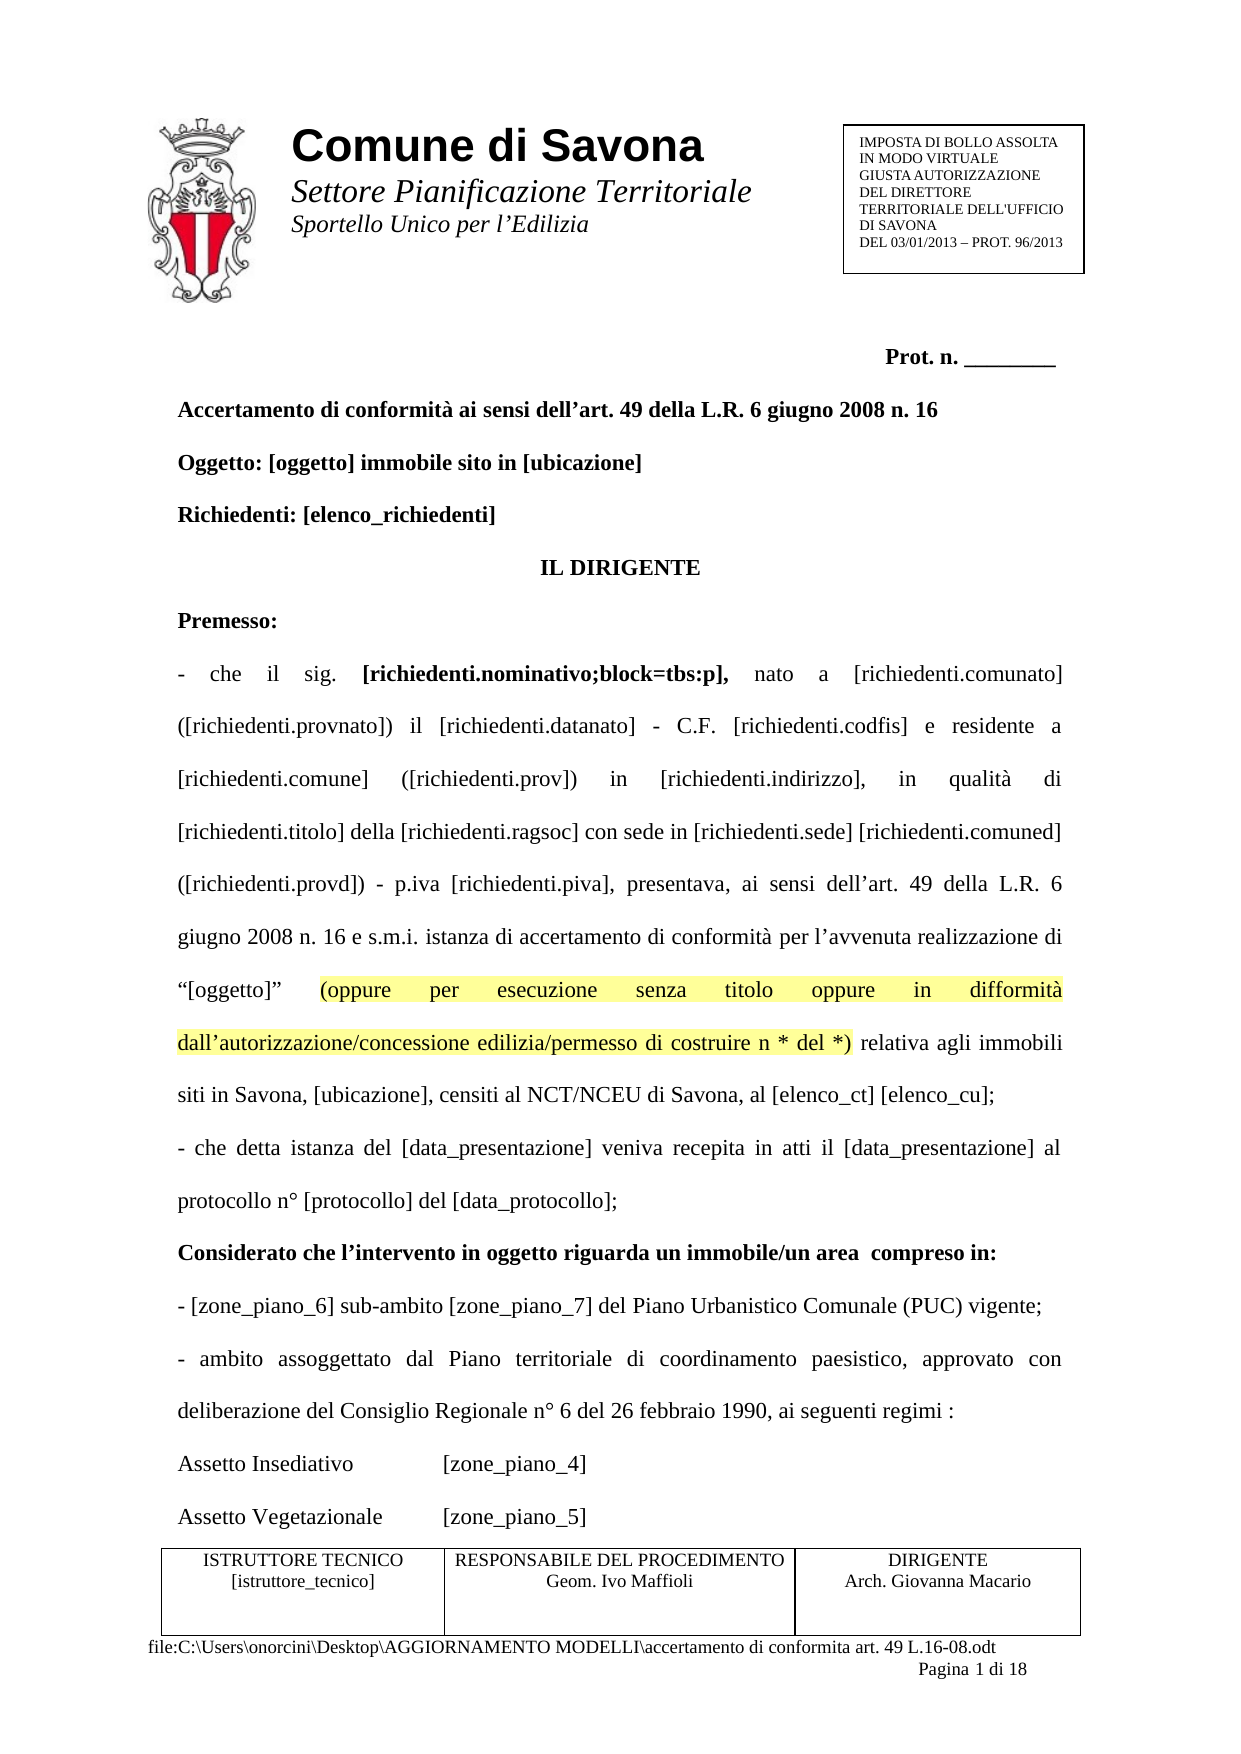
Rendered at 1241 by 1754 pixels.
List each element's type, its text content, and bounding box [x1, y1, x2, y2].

text GIUSTA AUTORIZZAZIONE DEL DIRETTORE TERRITORIALE DELL'UFFICIO DI SAVONA [859, 167, 1068, 234]
text Considerato che l’intervento in oggetto riguarda un immobile/un area compreso in: [177, 1239, 1063, 1266]
text - che detta istanza del [data_presentazione] veniva recepita in atti il [data_presentazione] al protocollo n° [protocollo] del [data_protocollo]; [177, 1134, 1063, 1213]
text IMPOSTA DI BOLLO ASSOLTA IN MODO VIRTUALE [859, 133, 1068, 167]
picture [147, 118, 256, 303]
text Premesso: [177, 607, 1063, 633]
text Sportello Unico per l’Edilizia [256, 209, 842, 238]
text Assetto Insediativo [zone_piano_4] [177, 1450, 1063, 1477]
text Settore Pianificazione Territoriale [256, 171, 842, 209]
text Oggetto: [oggetto] immobile sito in [ubicazione] [177, 449, 1063, 475]
text Comune di Savona [256, 118, 1092, 171]
text DEL 03/01/2013 – PROT. 96/2013 [859, 234, 1068, 251]
subtitle Prot. n. ________ [841, 343, 1063, 370]
text - che il sig. [richiedenti.nominativo;block=tbs:p], nato a [richiedenti.comunato] ([richiedenti.provnato]) il [richiedenti.datanato] - C.F. [richiedenti.codfis] e residente a [richiedenti.comune] ([richiedenti.prov]) in [richiedenti.indirizzo], in qualità di [richiedenti.titolo] della [richiedenti.ragsoc] con sede in [richiedenti.sede] [richiedenti.comuned] ([richiedenti.provd]) - p.iva [richiedenti.piva], presentava, ai sensi dell’art. 49 della L.R. 6 giugno 2008 n. 16 e s.m.i. istanza di accertamento di conformità per l’avvenuta realizzazione di “[oggetto]” (oppure per esecuzione senza titolo oppure in difformità dall’autorizzazione/concessione edilizia/permesso di costruire n * del *) relativa agli immobili siti in Savona, [ubicazione], censiti al NCT/NCEU di Savona, al [elenco_ct] [elenco_cu]; [177, 659, 1063, 1108]
text - ambito assoggettato dal Piano territoriale di coordinamento paesistico, approvato con deliberazione del Consiglio Regionale n° 6 del 26 febbraio 1990, ai seguenti regimi : [177, 1345, 1063, 1424]
text Assetto Vegetazionale [zone_piano_5] [177, 1503, 1063, 1529]
text IL DIRIGENTE [177, 554, 1063, 581]
text Richiedenti: [elenco_richiedenti] [177, 501, 1063, 528]
text - [zone_piano_6] sub-ambito [zone_piano_7] del Piano Urbanistico Comunale (PUC) vigente; [177, 1292, 1063, 1318]
text Accertamento di conformità ai sensi dell’art. 49 della L.R. 6 giugno 2008 n. 16 [177, 396, 1063, 422]
